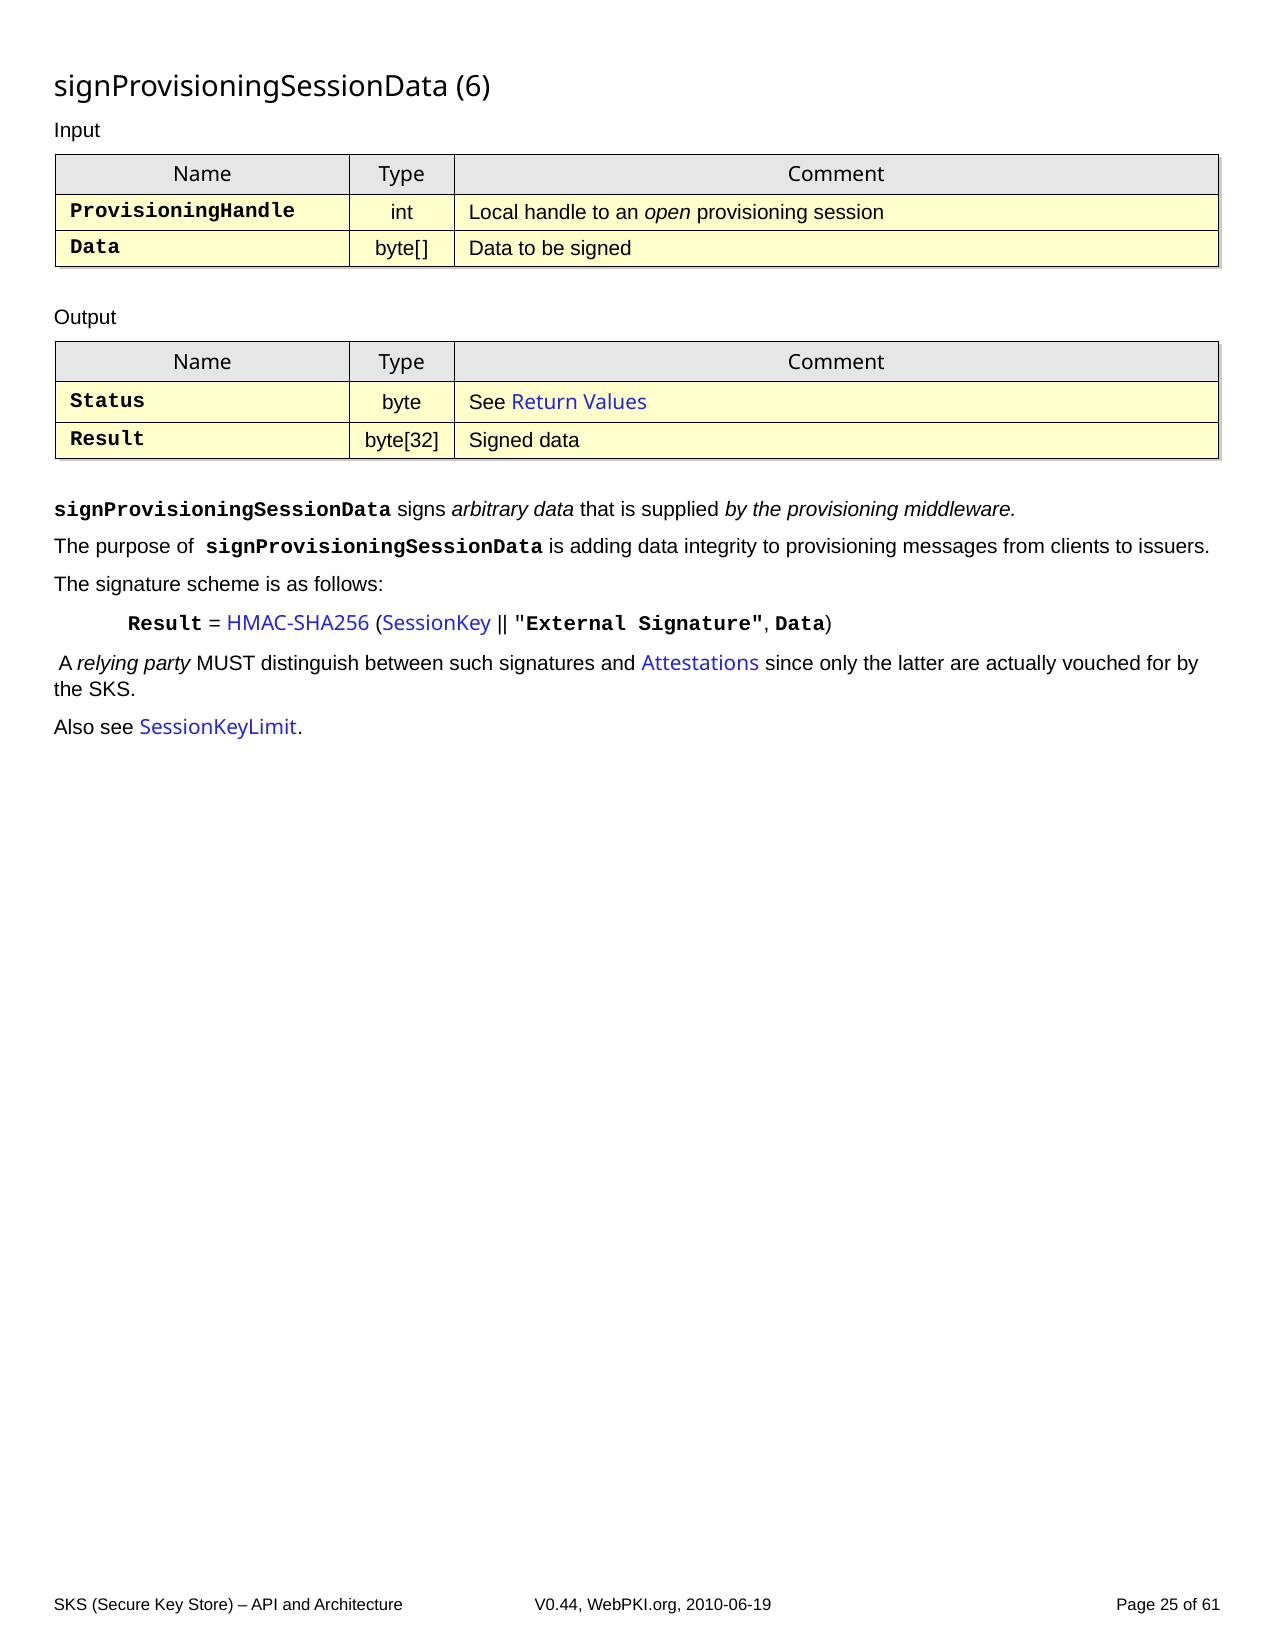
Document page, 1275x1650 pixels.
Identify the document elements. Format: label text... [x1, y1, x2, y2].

table_header Type [350, 155, 454, 194]
text Output [54, 305, 1221, 329]
table_cell ProvisioningHandle [56, 195, 349, 230]
text The purpose of signProvisioningSessionData is adding data integrity to provisioning messages from clients to issuers. [54, 534, 1221, 560]
table_header Name [56, 155, 349, 194]
table_cell int [350, 195, 454, 230]
table_cell Signed data [455, 423, 1218, 458]
table_header Comment [455, 155, 1218, 194]
subtitle signProvisioningSessionData (6) [54, 66, 1221, 105]
text The signature scheme is as follows: [54, 572, 1221, 596]
table_header Name [56, 342, 349, 381]
table_header Comment [455, 342, 1218, 381]
table_cell byte[ ] [350, 231, 454, 266]
table_cell byte[32] [350, 423, 454, 458]
text Result = HMAC-SHA256 (SessionKey || "External Signature", Data) [54, 608, 1221, 636]
text Also see SessionKeyLimit. [54, 712, 1221, 741]
table_cell byte [350, 382, 454, 422]
table_cell Data to be signed [455, 231, 1218, 266]
table_cell Result [56, 423, 349, 458]
table_cell Data [56, 231, 349, 266]
text signProvisioningSessionData signs arbitrary data that is supplied by the provisioning middleware. [54, 497, 1221, 523]
table_cell Local handle to an open provisioning session [455, 195, 1218, 230]
table_cell See Return Values [455, 382, 1218, 422]
table_header Type [350, 342, 454, 381]
text A relying party MUST distinguish between such signatures and Attestations since only the latter are actually vouched for by the SKS. [54, 648, 1221, 700]
text Input [54, 118, 1221, 142]
table_cell Status [56, 382, 349, 422]
